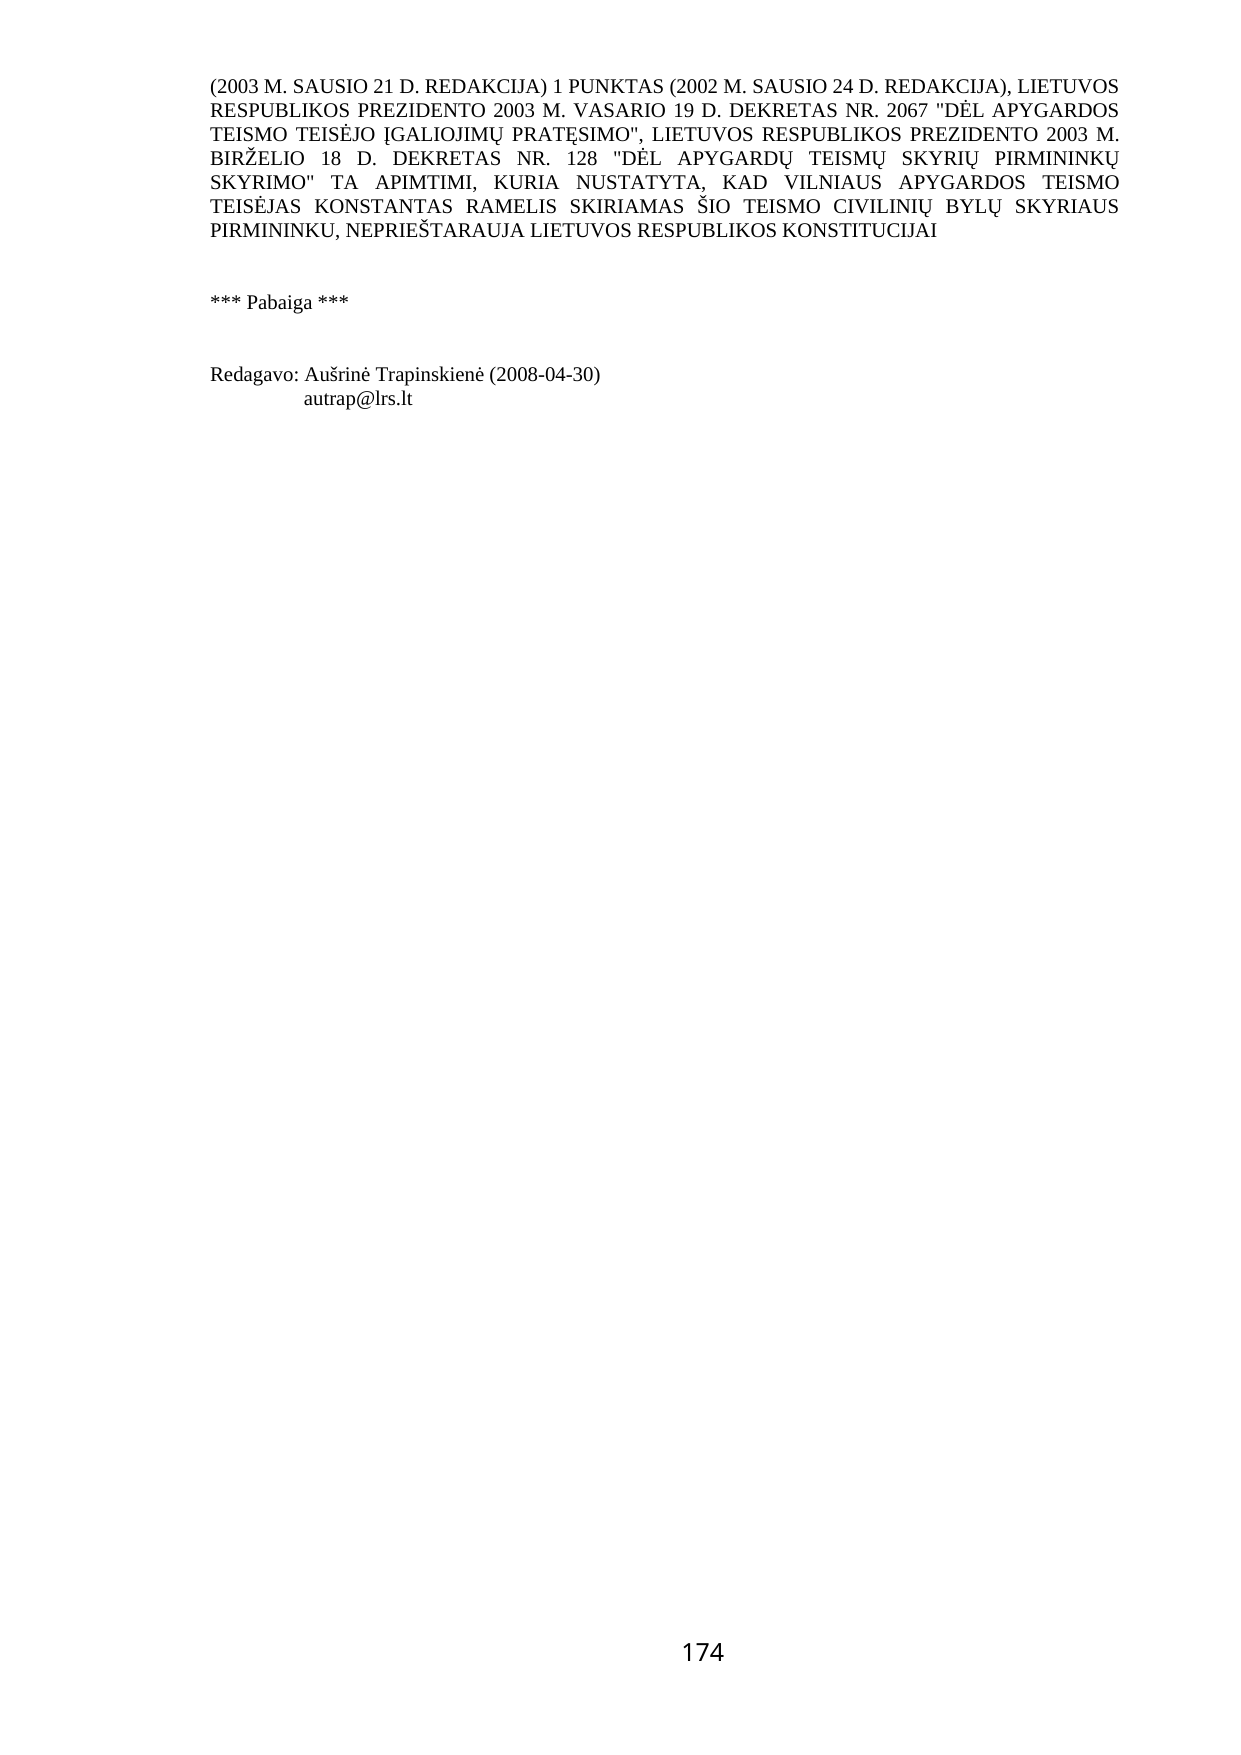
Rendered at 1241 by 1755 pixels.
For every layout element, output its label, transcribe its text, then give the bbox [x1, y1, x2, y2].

text Redagavo: Aušrinė Trapinskienė (2008-04-30) [210, 362, 1120, 386]
text (2003 M. SAUSIO 21 D. REDAKCIJA) 1 PUNKTAS (2002 M. SAUSIO 24 D. REDAKCIJA), LIETUVOS RESPUBLIKOS PREZIDENTO 2003 M. VASARIO 19 D. DEKRETAS NR. 2067 "DĖL APYGARDOS TEISMO TEISĖJO ĮGALIOJIMŲ PRATĘSIMO", LIETUVOS RESPUBLIKOS PREZIDENTO 2003 M. BIRŽELIO 18 D. DEKRETAS NR. 128 "DĖL APYGARDŲ TEISMŲ SKYRIŲ PIRMININKŲ SKYRIMO" TA APIMTIMI, KURIA NUSTATYTA, KAD VILNIAUS APYGARDOS TEISMO TEISĖJAS KONSTANTAS RAMELIS SKIRIAMAS ŠIO TEISMO CIVILINIŲ BYLŲ SKYRIAUS PIRMININKU, NEPRIEŠTARAUJA LIETUVOS RESPUBLIKOS KONSTITUCIJAI [210, 73, 1120, 242]
text autrap@lrs.lt [210, 386, 1120, 410]
text *** Pabaiga *** [210, 290, 1120, 314]
